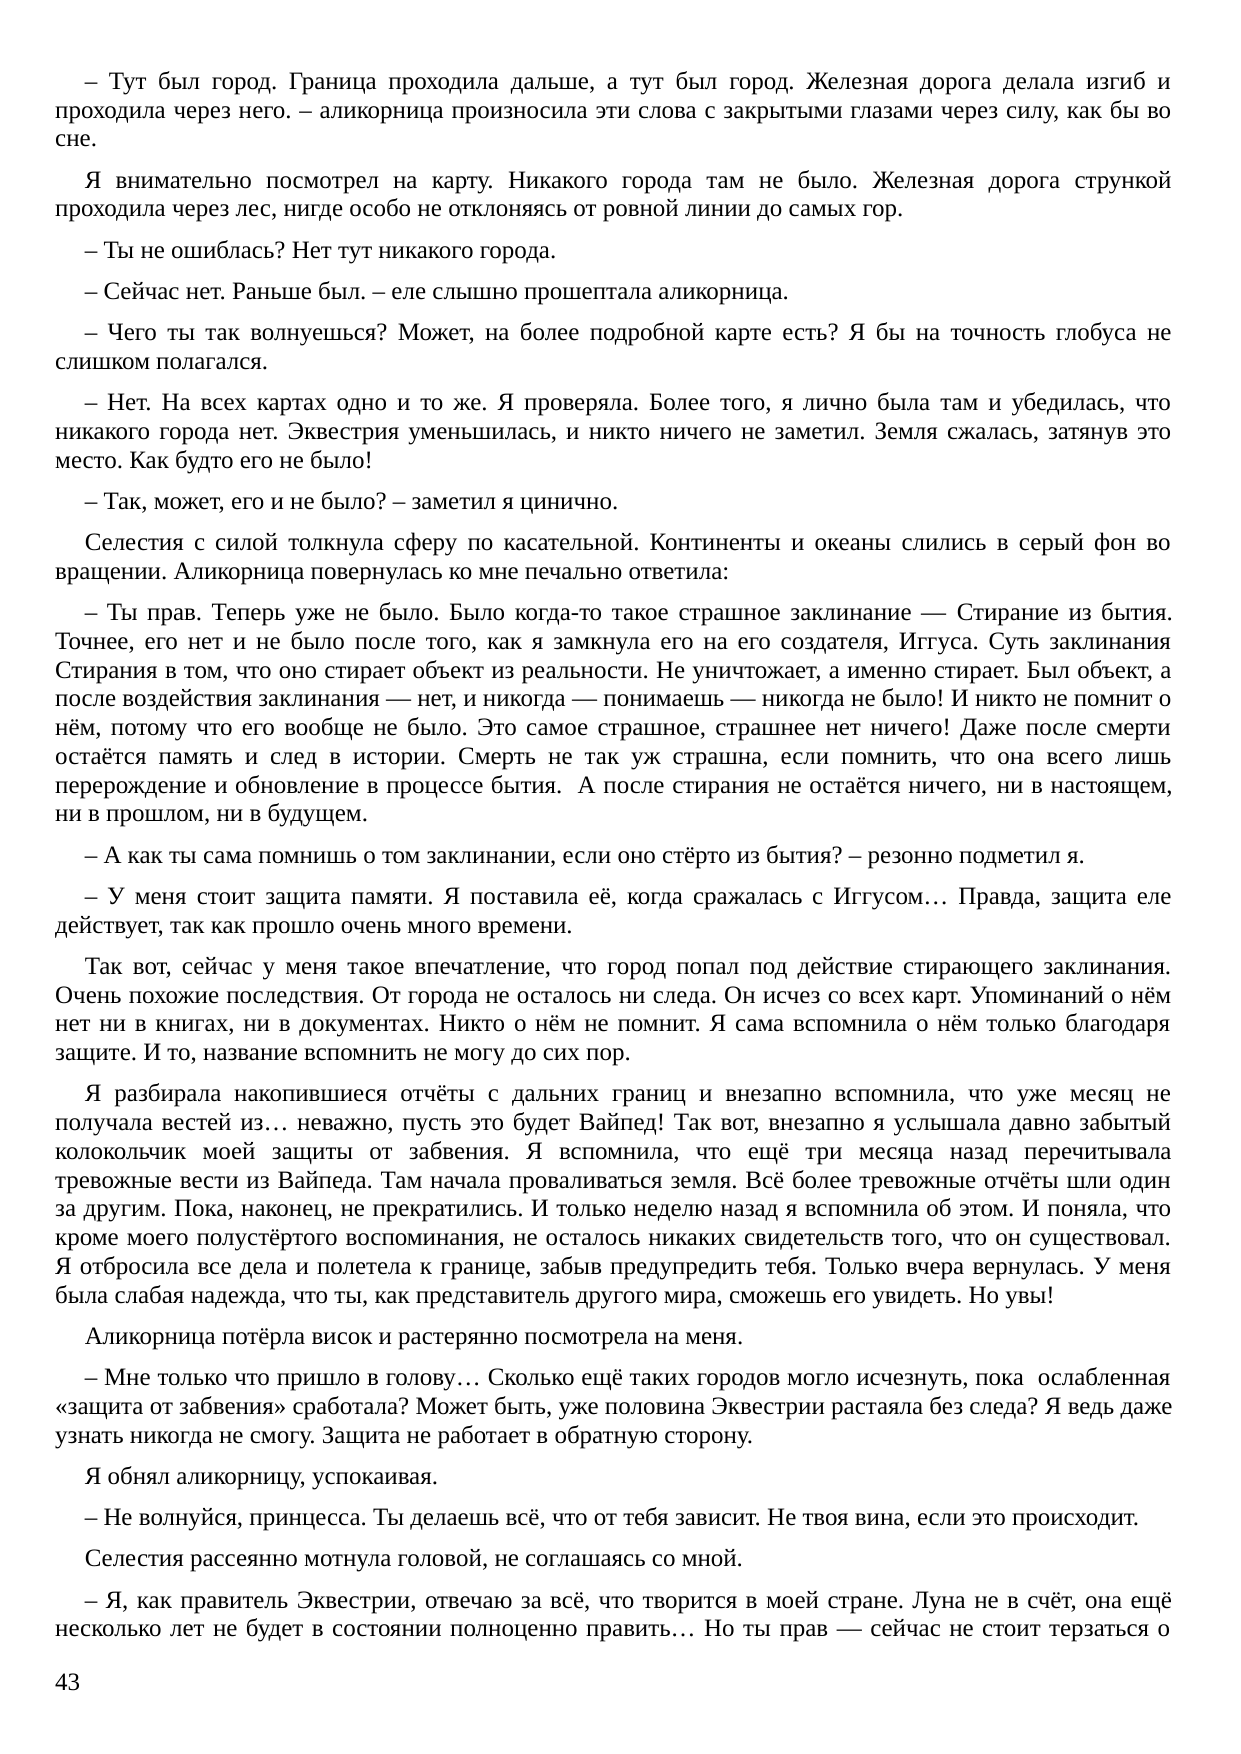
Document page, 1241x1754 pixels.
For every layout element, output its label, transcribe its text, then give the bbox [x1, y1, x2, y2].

text Аликорница потёрла висок и растерянно посмотрела на меня. [55, 1321, 1173, 1350]
text – А как ты сама помнишь о том заклинании, если оно стёрто из бытия? – резонно подметил я. [55, 840, 1173, 868]
text – Не волнуйся, принцесса. Ты делаешь всё, что от тебя зависит. Не твоя вина, если это происходит. [55, 1502, 1173, 1531]
text – Сейчас нет. Раньше был. – еле слышно прошептала аликорница. [55, 276, 1173, 305]
text Селестия рассеянно мотнула головой, не соглашаясь со мной. [55, 1543, 1173, 1572]
text Я обнял аликорницу, успокаивая. [55, 1461, 1173, 1490]
text – Ты не ошиблась? Нет тут никакого города. [55, 235, 1173, 263]
text – Тут был город. Граница проходила дальше, а тут был город. Железная дорога делала изгиб и проходила через него. – аликорница произносила эти слова с закрытыми глазами через силу, как бы во сне. [55, 66, 1173, 152]
text – Так, может, его и не было? – заметил я цинично. [55, 486, 1173, 515]
text Так вот, сейчас у меня такое впечатление, что город попал под действие стирающего заклинания. Очень похожие последствия. От города не осталось ни следа. Он исчез со всех карт. Упоминаний о нём нет ни в книгах, ни в документах. Никто о нём не помнит. Я сама вспомнила о нём только благодаря защите. И то, название вспомнить не могу до сих пор. [55, 951, 1173, 1066]
text Я разбирала накопившиеся отчёты с дальних границ и внезапно вспомнила, что уже месяц не получала вестей из… неважно, пусть это будет Вайпед! Так вот, внезапно я услышала давно забытый колокольчик моей защиты от забвения. Я вспомнила, что ещё три месяца назад перечитывала тревожные вести из Вайпеда. Там начала проваливаться земля. Всё более тревожные отчёты шли один за другим. Пока, наконец, не прекратились. И только неделю назад я вспомнила об этом. И поняла, что кроме моего полустёртого воспоминания, не осталось никаких свидетельств того, что он существовал. Я отбросила все дела и полетела к границе, забыв предупредить тебя. Только вчера вернулась. У меня была слабая надежда, что ты, как представитель другого мира, сможешь его увидеть. Но увы! [55, 1078, 1173, 1308]
text – Нет. На всех картах одно и то же. Я проверяла. Более того, я лично была там и убедилась, что никакого города нет. Эквестрия уменьшилась, и никто ничего не заметил. Земля сжалась, затянув это место. Как будто его не было! [55, 387, 1173, 473]
text – Мне только что пришло в голову… Сколько ещё таких городов могло исчезнуть, пока ослабленная «защита от забвения» сработала? Может быть, уже половина Эквестрии растаяла без следа? Я ведь даже узнать никогда не смогу. Защита не работает в обратную сторону. [55, 1362, 1173, 1448]
text Я внимательно посмотрел на карту. Никакого города там не было. Железная дорога стрункой проходила через лес, нигде особо не отклоняясь от ровной линии до самых гор. [55, 165, 1173, 222]
text – У меня стоит защита памяти. Я поставила её, когда сражалась с Иггусом… Правда, защита еле действует, так как прошло очень много времени. [55, 881, 1173, 938]
text – Я, как правитель Эквестрии, отвечаю за всё, что творится в моей стране. Луна не в счёт, она ещё несколько лет не будет в состоянии полноценно править… Но ты прав — сейчас не стоит терзаться о [55, 1585, 1173, 1642]
text – Чего ты так волнуешься? Может, на более подробной карте есть? Я бы на точность глобуса не слишком полагался. [55, 317, 1173, 375]
text Селестия с силой толкнула сферу по касательной. Континенты и океаны слились в серый фон во вращении. Аликорница повернулась ко мне печально ответила: [55, 527, 1173, 585]
text – Ты прав. Теперь уже не было. Было когда-то такое страшное заклинание — Стирание из бытия. Точнее, его нет и не было после того, как я замкнула его на его создателя, Иггуса. Суть заклинания Стирания в том, что оно стирает объект из реальности. Не уничтожает, а именно стирает. Был объект, а после воздействия заклинания — нет, и никогда — понимаешь — никогда не было! И никто не помнит о нём, потому что его вообще не было. Это самое страшное, страшнее нет ничего! Даже после смерти остаётся память и след в истории. Смерть не так уж страшна, если помнить, что она всего лишь перерождение и обновление в процессе бытия. А после стирания не остаётся ничего, ни в настоящем, ни в прошлом, ни в будущем. [55, 597, 1173, 827]
